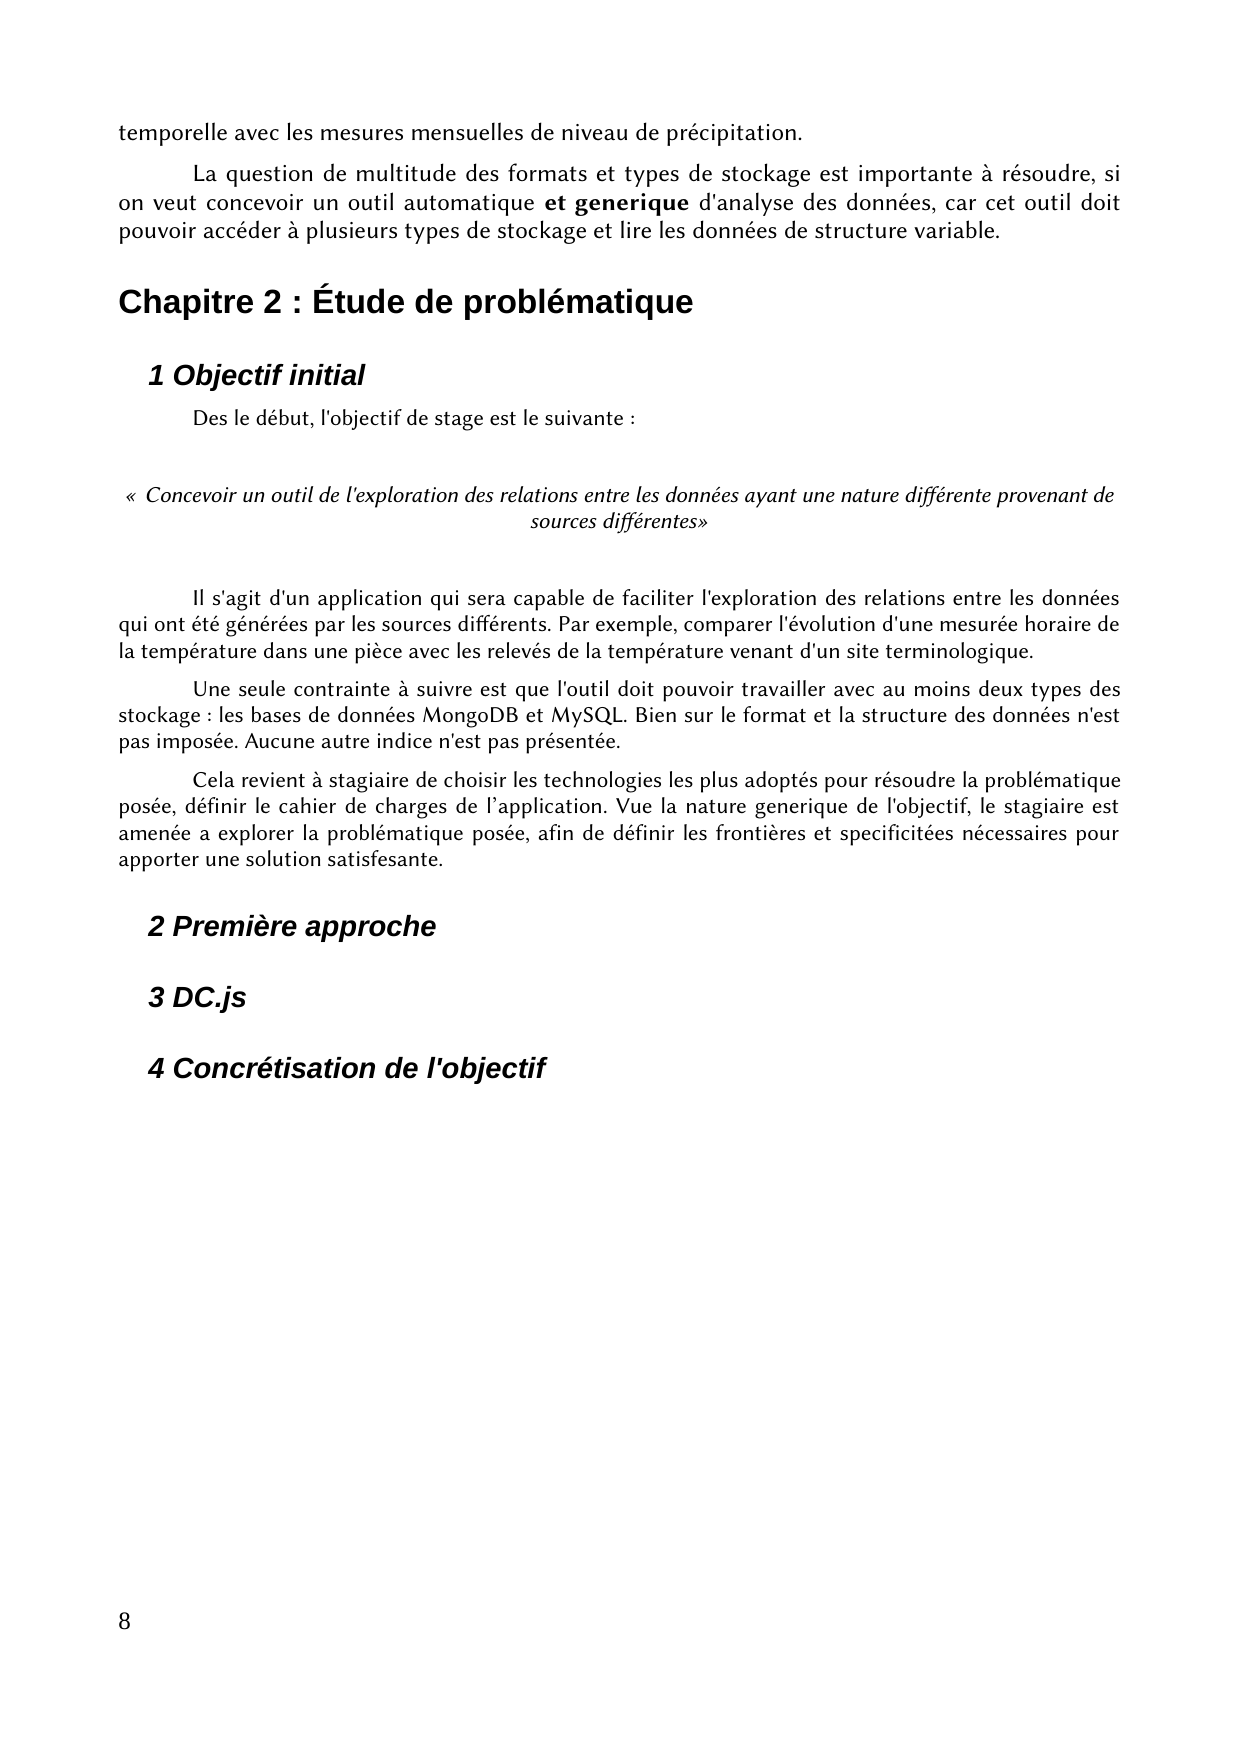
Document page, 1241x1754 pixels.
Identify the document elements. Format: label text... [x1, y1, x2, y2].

subtitle Première approche [118, 909, 1122, 943]
text temporelle avec les mesures mensuelles de niveau de précipitation. [118, 118, 1122, 147]
subtitle Chapitre 2 : Étude de problématique [118, 282, 1122, 321]
subtitle DC.js [118, 980, 1122, 1014]
text « Concevoir un outil de l'exploration des relations entre les données ayant une nature différente provenant de sources différentes» [118, 482, 1122, 534]
subtitle Objectif initial [118, 358, 1122, 392]
text Des le début, l'objectif de stage est le suivante : [118, 404, 1122, 431]
text Cela revient à stagiaire de choisir les technologies les plus adoptés pour résoudre la problématique posée, définir le cahier de charges de l’application. Vue la nature generique de l'objectif, le stagiaire est amenée a explorer la problématique posée, afin de définir les frontières et specificitées nécessaires pour apporter une solution satisfesante. [118, 767, 1122, 872]
text La question de multitude des formats et types de stockage est importante à résoudre, si on veut concevoir un outil automatique et generique d'analyse des données, car cet outil doit pouvoir accéder à plusieurs types de stockage et lire les données de structure variable. [118, 159, 1122, 245]
subtitle Concrétisation de l'objectif [118, 1051, 1122, 1085]
text Il s'agit d'un application qui sera capable de faciliter l'exploration des relations entre les données qui ont été générées par les sources différents. Par exemple, comparer l'évolution d'une mesurée horaire de la température dans une pièce avec les relevés de la température venant d'un site terminologique. [118, 585, 1122, 664]
text Une seule contrainte à suivre est que l'outil doit pouvoir travailler avec au moins deux types des stockage : les bases de données MongoDB et MySQL. Bien sur le format et la structure des données n'est pas imposée. Aucune autre indice n'est pas présentée. [118, 676, 1122, 754]
